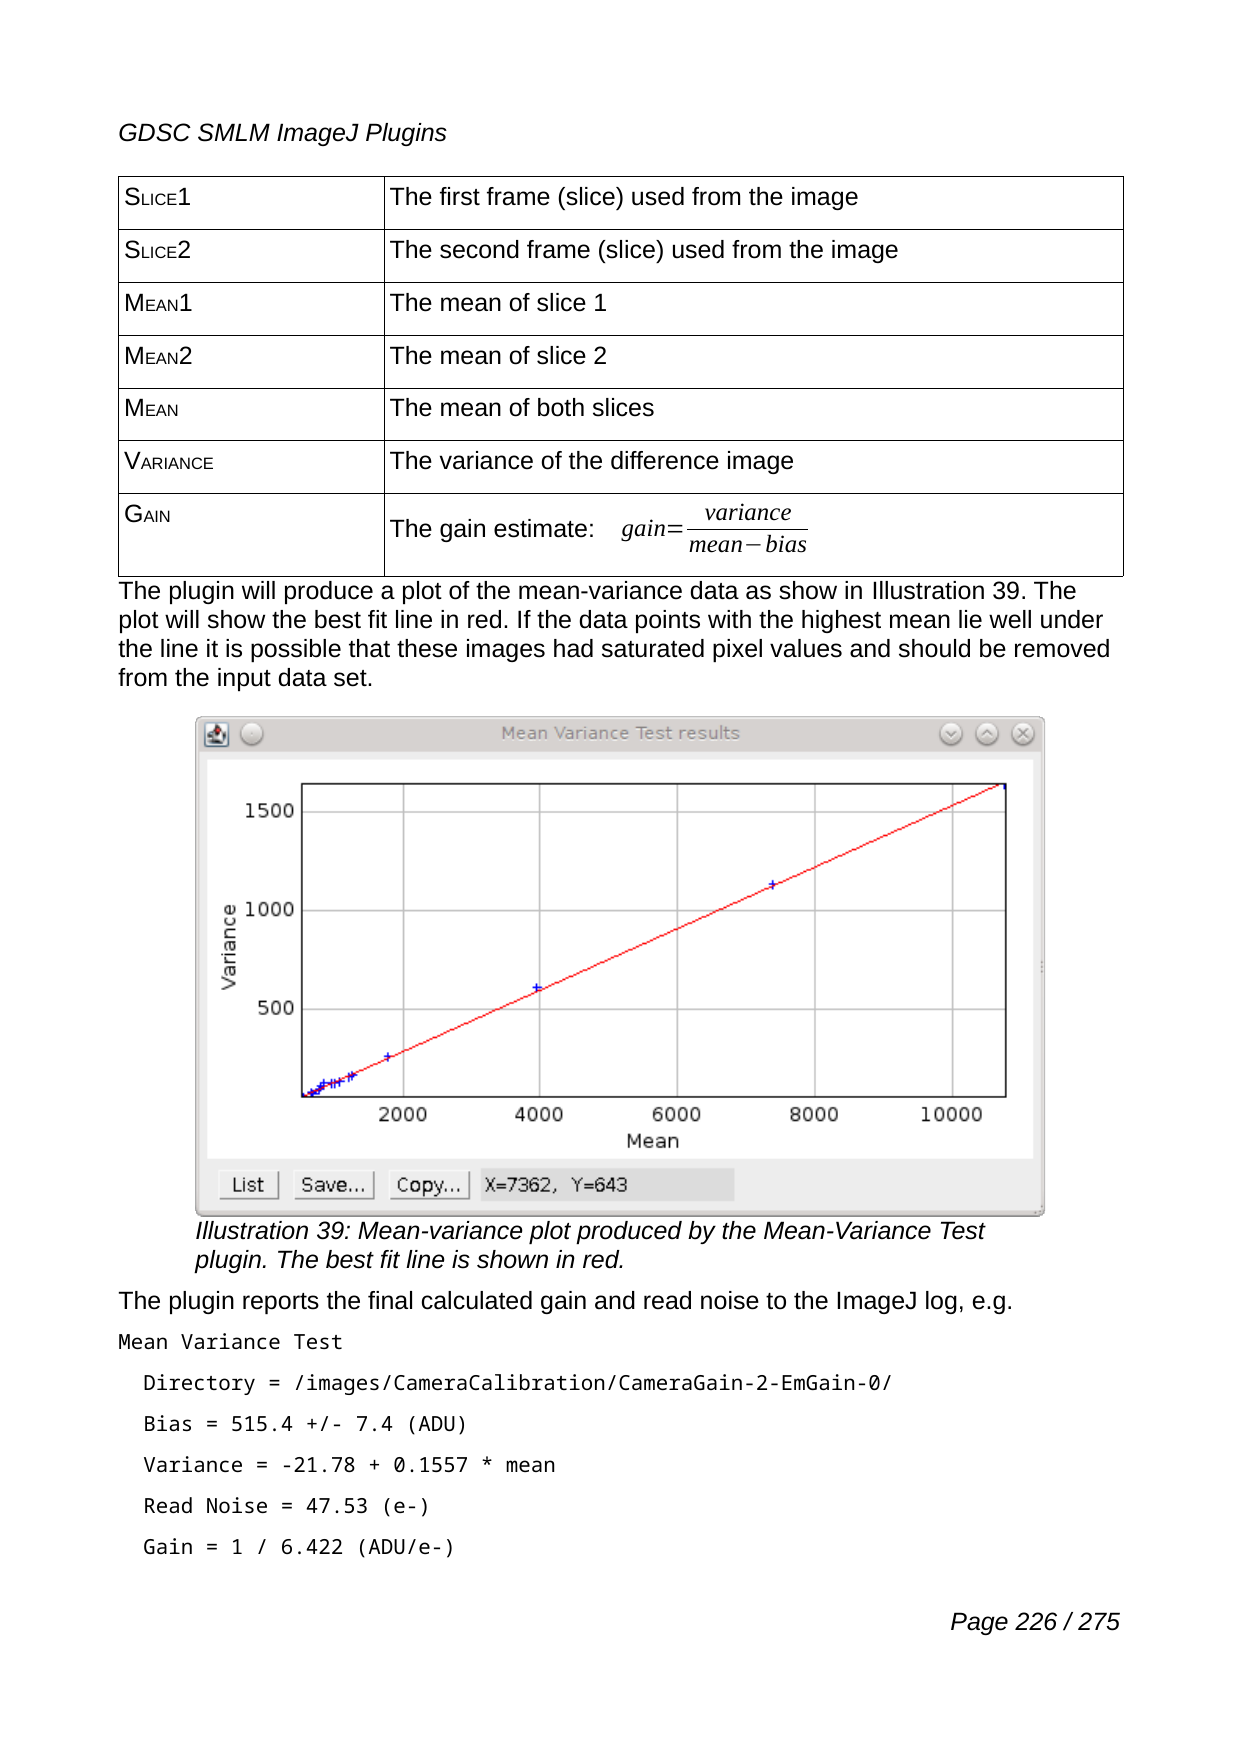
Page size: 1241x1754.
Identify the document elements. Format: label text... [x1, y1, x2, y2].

table_cell Mean1 [119, 283, 384, 335]
text Directory = /images/CameraCalibration/CameraGain-2-EmGain-0/ [118, 1368, 1122, 1397]
table_cell Slice2 [119, 230, 384, 282]
table_cell The second frame (slice) used from the image [385, 230, 1123, 282]
text Read Noise = 47.53 (e-) [118, 1491, 1122, 1519]
table_cell Gain [119, 494, 384, 576]
table_cell The first frame (slice) used from the image [385, 177, 1123, 229]
text Gain = 1 / 6.422 (ADU/e-) [118, 1532, 1122, 1561]
picture [195, 716, 1045, 1217]
text The plugin reports the final calculated gain and read noise to the ImageJ log, e.g. [118, 1286, 1122, 1315]
text The plugin will produce a plot of the mean-variance data as show in Illustration 39. The plot will show the best fit line in red. If the data points with the highest mean lie well under the line it is possible that these images had saturated pixel values and should be removed from the input data set. [118, 577, 1122, 691]
text Mean Variance Test [118, 1327, 1122, 1356]
text Variance = -21.78 + 0.1557 * mean [118, 1450, 1122, 1479]
table_cell The mean of slice 1 [385, 283, 1123, 335]
text Illustration 39: Mean-variance plot produced by the Mean-Variance Test plugin. The best fit line is shown in red. [195, 1217, 1045, 1274]
table_cell The mean of slice 2 [385, 336, 1123, 388]
table_cell Variance [119, 441, 384, 493]
table_cell Mean2 [119, 336, 384, 388]
table_cell The gain estimate: [385, 494, 1123, 576]
table_cell Mean [119, 389, 384, 440]
text Bias = 515.4 +/- 7.4 (ADU) [118, 1409, 1122, 1438]
table_cell The mean of both slices [385, 389, 1123, 440]
table_cell The variance of the difference image [385, 441, 1123, 493]
table_cell Slice1 [119, 177, 384, 229]
